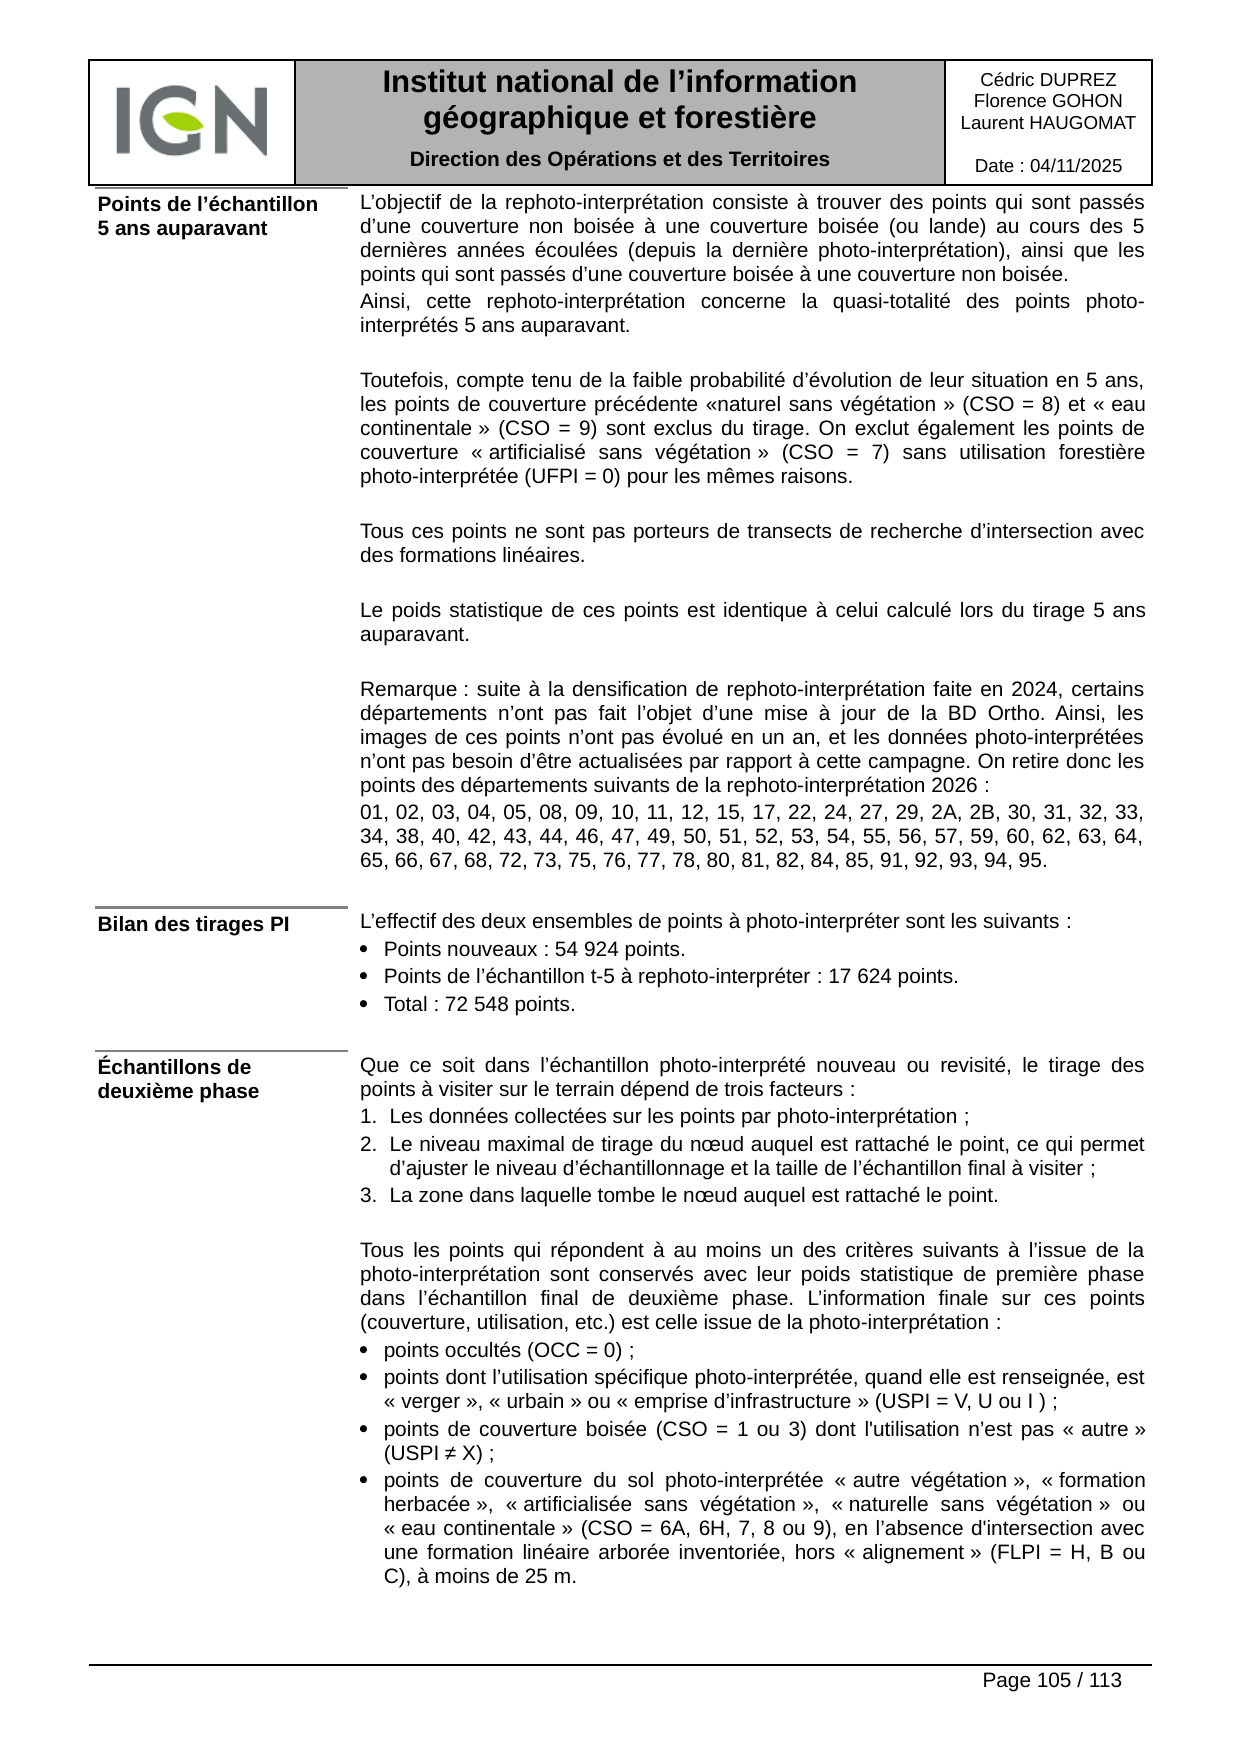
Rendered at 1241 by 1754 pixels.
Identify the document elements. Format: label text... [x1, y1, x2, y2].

table_cell Bilan des tirages PI [89, 905, 354, 1049]
table_cell Que ce soit dans l’échantillon photo-interprété nouveau ou revisité, le tirage des points à visiter sur le terrain dépend de trois facteurs : Les données collectées sur les points par photo-interprétation ; Le niveau maximal de tirage du nœud auquel est rattaché le point, ce qui permet d’ajuster le niveau d’échantillonnage et la taille de l’échantillon final à visiter ; La zone dans laquelle tombe le nœud auquel est rattaché le point. Tous les points qui répondent à au moins un des critères suivants à l’issue de la photo-interprétation sont conservés avec leur poids statistique de première phase dans l’échantillon final de deuxième phase. L’information finale sur ces points (couverture, utilisation, etc.) est celle issue de la photo-interprétation : points occultés (OCC = 0) ; points dont l’utilisation spécifique photo-interprétée, quand elle est renseignée, est « verger », « urbain » ou « emprise d’infrastructure » (USPI = V, U ou I ) ; points de couverture boisée (CSO = 1 ou 3) dont l'utilisation n’est pas « autre » (USPI ≠ X) ; points de couverture du sol photo-interprétée « autre végétation », « formation herbacée », « artificialisée sans végétation », « naturelle sans végétation » ou « eau continentale » (CSO = 6A, 6H, 7, 8 ou 9), en l’absence d'intersection avec une formation linéaire arborée inventoriée, hors « alignement » (FLPI = H, B ou C), à moins de 25 m. [354, 1049, 1152, 1649]
picture [91, 62, 293, 180]
table_cell Échantillons de deuxième phase [89, 1049, 354, 1649]
table_cell L’objectif de la rephoto-interprétation consiste à trouver des points qui sont passés d’une couverture non boisée à une couverture boisée (ou lande) au cours des 5 dernières années écoulées (depuis la dernière photo-interprétation), ainsi que les points qui sont passés d’une couverture boisée à une couverture non boisée. Ainsi, cette rephoto-interprétation concerne la quasi-totalité des points photo-interprétés 5 ans auparavant. Toutefois, compte tenu de la faible probabilité d’évolution de leur situation en 5 ans, les points de couverture précédente «naturel sans végétation » (CSO = 8) et « eau continentale » (CSO = 9) sont exclus du tirage. On exclut également les points de couverture « artificialisé sans végétation » (CSO = 7) sans utilisation forestière photo-interprétée (UFPI = 0) pour les mêmes raisons. Tous ces points ne sont pas porteurs de transects de recherche d’intersection avec des formations linéaires. Le poids statistique de ces points est identique à celui calculé lors du tirage 5 ans auparavant. Remarque : suite à la densification de rephoto-interprétation faite en 2024, certains départements n’ont pas fait l’objet d’une mise à jour de la BD Ortho. Ainsi, les images de ces points n’ont pas évolué en un an, et les données photo-interprétées n’ont pas besoin d’être actualisées par rapport à cette campagne. On retire donc les points des départements suivants de la rephoto-interprétation 2026 : 01, 02, 03, 04, 05, 08, 09, 10, 11, 12, 15, 17, 22, 24, 27, 29, 2A, 2B, 30, 31, 32, 33, 34, 38, 40, 42, 43, 44, 46, 47, 49, 50, 51, 52, 53, 54, 55, 56, 57, 59, 60, 62, 63, 64, 65, 66, 67, 68, 72, 73, 75, 76, 77, 78, 80, 81, 82, 84, 85, 91, 92, 93, 94, 95. [354, 186, 1152, 905]
table_cell Points de l’échantillon 5 ans auparavant [89, 186, 354, 905]
table_cell L’effectif des deux ensembles de points à photo-interpréter sont les suivants : Points nouveaux : 54 924 points. Points de l’échantillon t-5 à rephoto-interpréter : 17 624 points. Total : 72 548 points. [354, 905, 1152, 1049]
